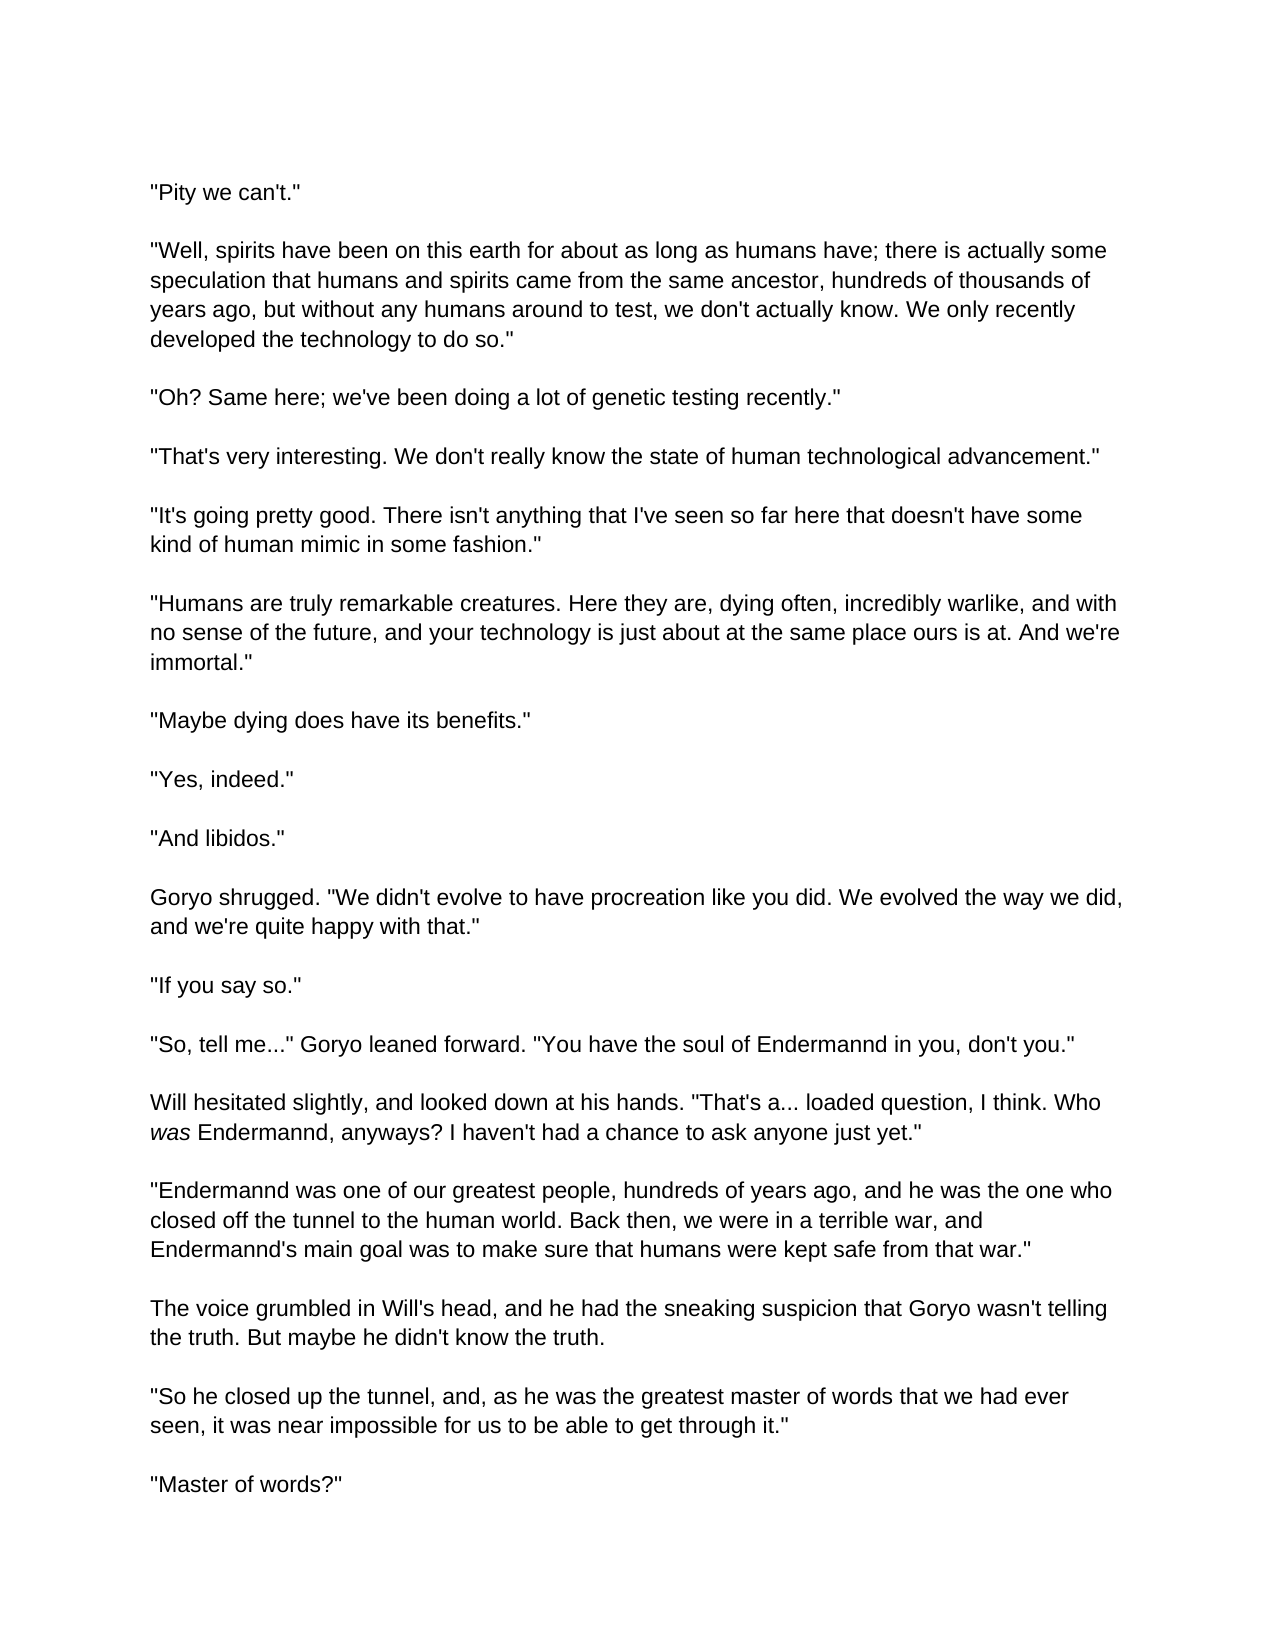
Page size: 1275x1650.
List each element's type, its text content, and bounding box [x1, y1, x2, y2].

text "Maybe dying does have its benefits." [150, 708, 1125, 734]
text "So he closed up the tunnel, and, as he was the greatest master of words that we had ever seen, it was near impossible for us to be able to get through it." [150, 1384, 1125, 1439]
text Goryo shrugged. "We didn't evolve to have procreation like you did. We evolved the way we did, and we're quite happy with that." [150, 884, 1125, 939]
text "Well, spirits have been on this earth for about as long as humans have; there is actually some speculation that humans and spirits came from the same ancestor, hundreds of thousands of years ago, but without any humans around to test, we don't actually know. We only recently developed the technology to do so." [150, 238, 1125, 352]
text "Pity we can't." [150, 179, 1125, 205]
text "Endermannd was one of our greatest people, hundreds of years ago, and he was the one who closed off the tunnel to the human world. Back then, we were in a terrible war, and Endermannd's main goal was to make sure that humans were kept safe from that war." [150, 1178, 1125, 1262]
text "It's going pretty good. There isn't anything that I've seen so far here that doesn't have some kind of human mimic in some fashion." [150, 502, 1125, 557]
text "If you say so." [150, 972, 1125, 998]
text "That's very interesting. We don't really know the state of human technological advancement." [150, 444, 1125, 469]
text The voice grumbled in Will's head, and he had the sneaking suspicion that Goryo wasn't telling the truth. But maybe he didn't know the truth. [150, 1296, 1125, 1351]
text "Humans are truly remarkable creatures. Here they are, dying often, incredibly warlike, and with no sense of the future, and your technology is just about at the same place ours is at. And we're immortal." [150, 591, 1125, 675]
text "And libidos." [150, 826, 1125, 851]
text Will hesitated slightly, and looked down at his hands. "That's a... loaded question, I think. Who was Endermannd, anyways? I haven't had a chance to ask anyone just yet." [150, 1090, 1125, 1145]
text "Oh? Same here; we've been doing a lot of genetic testing recently." [150, 385, 1125, 411]
text "Yes, indeed." [150, 767, 1125, 792]
text "So, tell me..." Goryo leaned forward. "You have the soul of Endermannd in you, don't you." [150, 1031, 1125, 1057]
text "Master of words?" [150, 1472, 1125, 1497]
